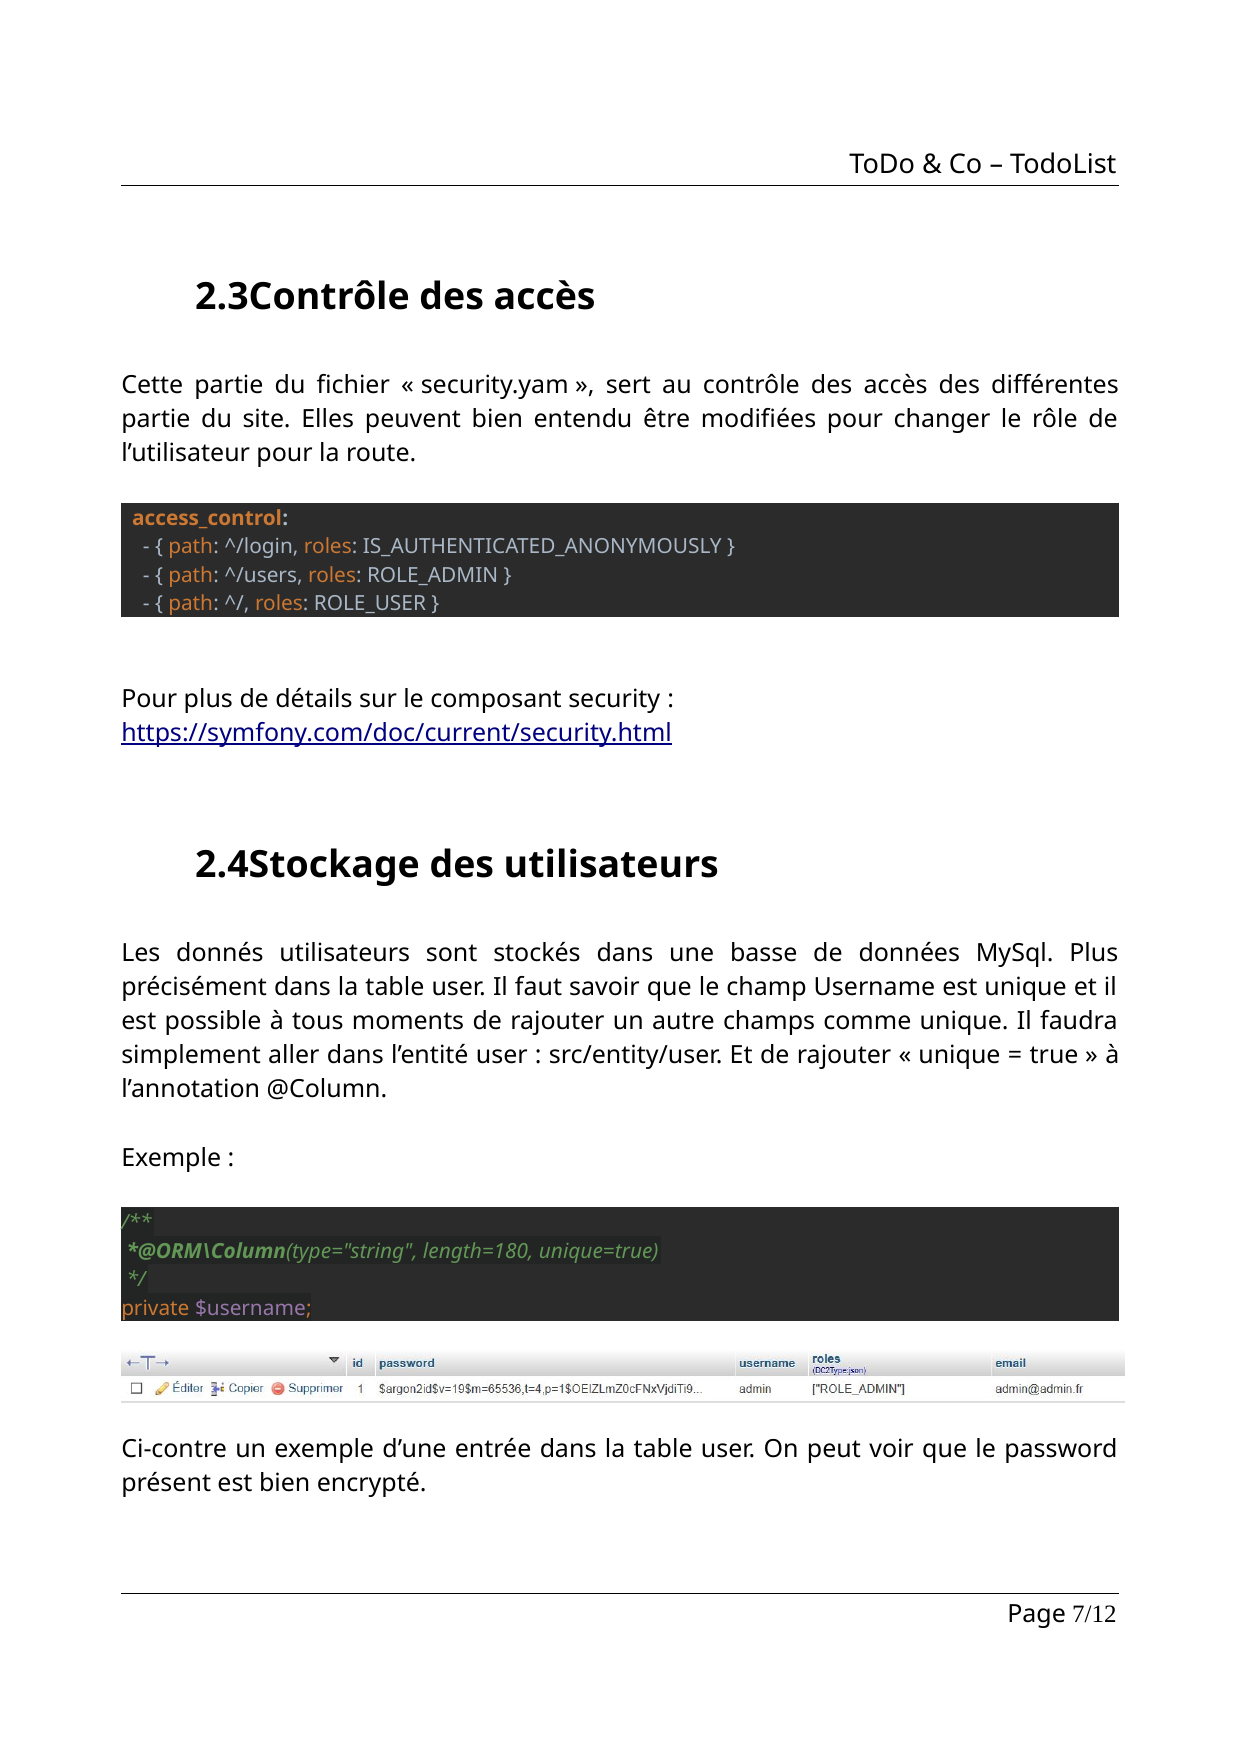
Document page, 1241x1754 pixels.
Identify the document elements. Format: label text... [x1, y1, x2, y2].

text access_control: [121, 503, 1119, 531]
text Exemple : [121, 1139, 1119, 1173]
text *@ORM\Column(type="string", length=180, unique=true) [121, 1236, 1119, 1264]
text Pour plus de détails sur le composant security : https://symfony.com/doc/current/security.html [121, 680, 1119, 748]
subtitle 2.4Stockage des utilisateurs [121, 837, 1119, 888]
picture [121, 1350, 1125, 1403]
text private $username; [121, 1293, 1119, 1321]
subtitle 2.3Contrôle des accès [121, 269, 1119, 320]
text - { path: ^/login, roles: IS_AUTHENTICATED_ANONYMOUSLY } [121, 531, 1119, 560]
text Ci-contre un exemple d’une entrée dans la table user. On peut voir que le password présent est bien encrypté. [121, 1431, 1119, 1499]
text /** [121, 1207, 1119, 1236]
text Cette partie du fichier « security.yam », sert au contrôle des accès des différentes partie du site. Elles peuvent bien entendu être modifiées pour changer le rôle de l’utilisateur pour la route. [121, 367, 1119, 469]
text - { path: ^/users, roles: ROLE_ADMIN } [121, 560, 1119, 588]
text - { path: ^/, roles: ROLE_USER } [121, 588, 1119, 617]
text Les donnés utilisateurs sont stockés dans une basse de données MySql. Plus précisément dans la table user. Il faut savoir que le champ Username est unique et il est possible à tous moments de rajouter un autre champs comme unique. Il faudra simplement aller dans l’entité user : src/entity/user. Et de rajouter « unique = true » à l’annotation @Column. [121, 935, 1119, 1105]
text */ [121, 1264, 1119, 1293]
